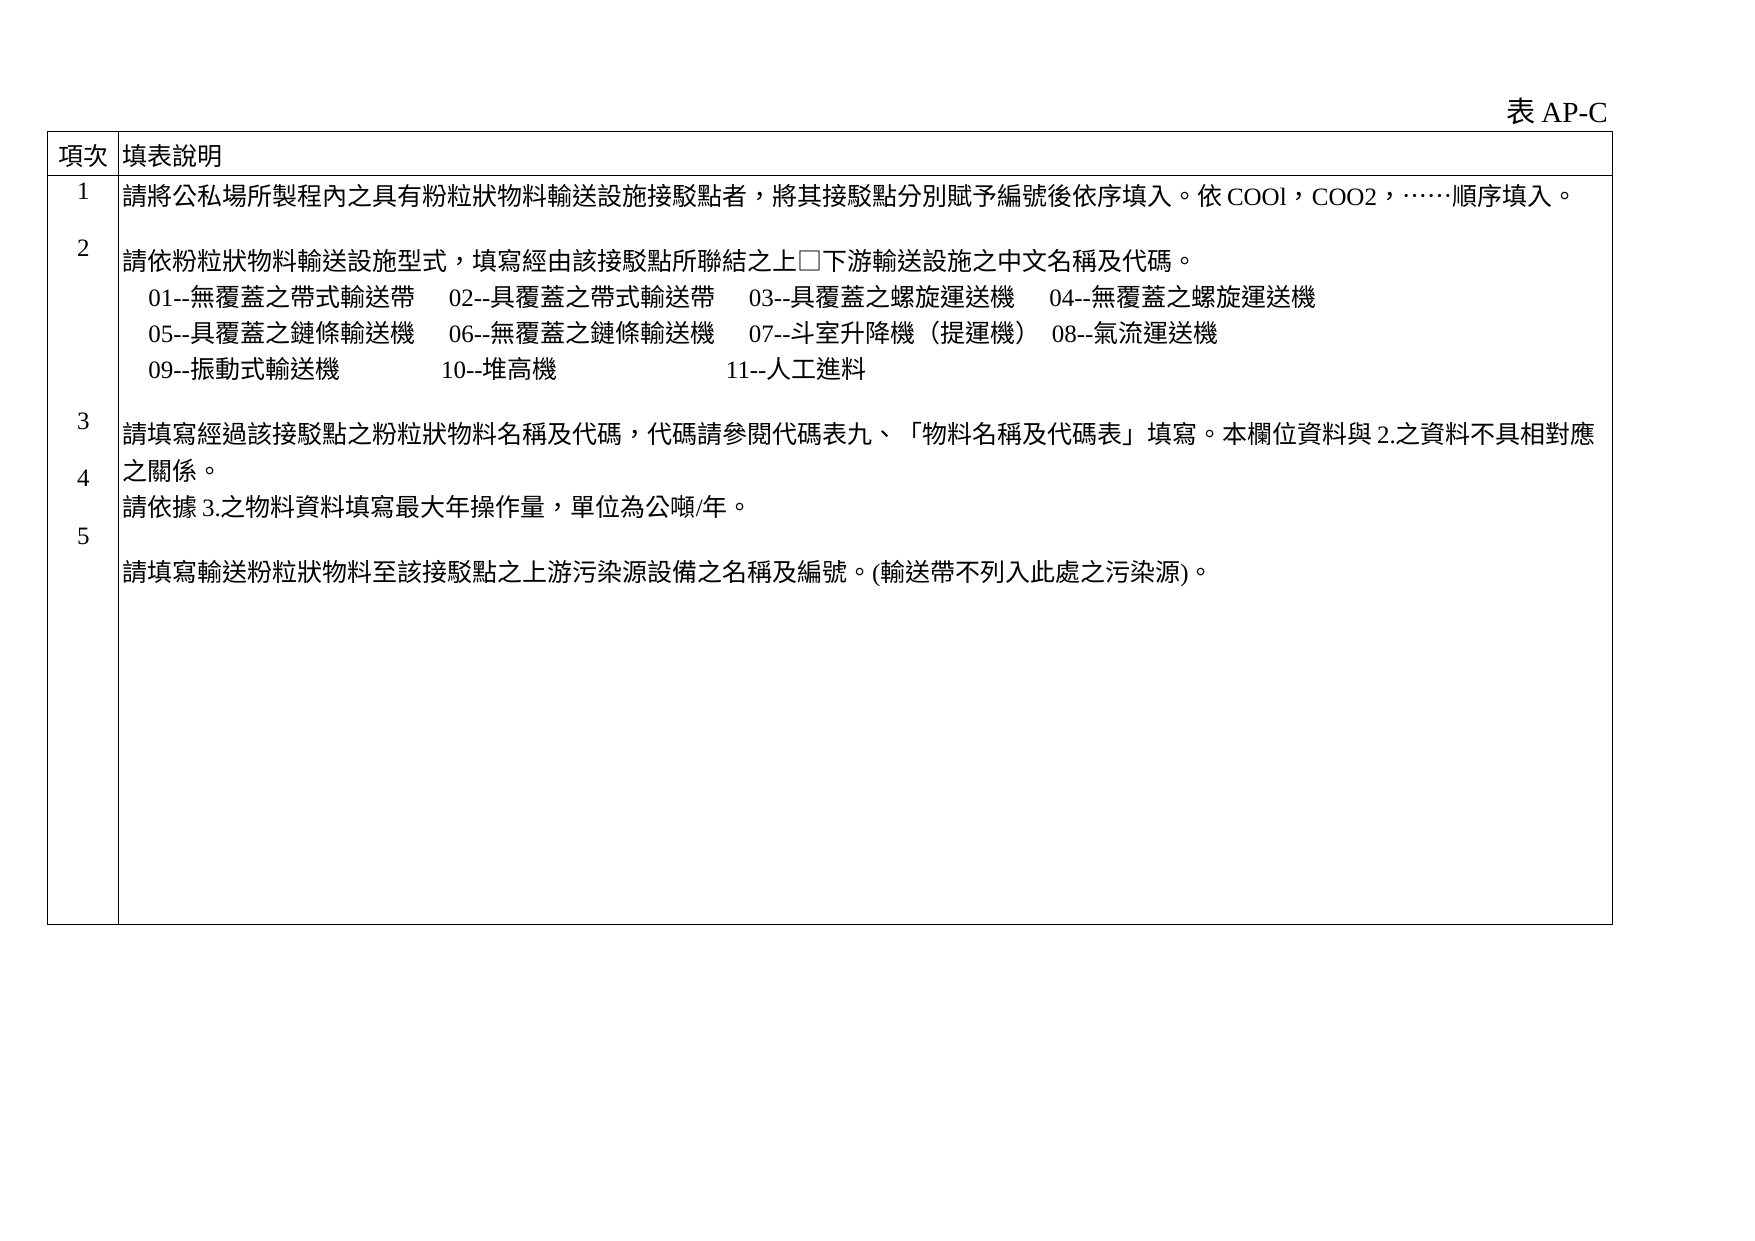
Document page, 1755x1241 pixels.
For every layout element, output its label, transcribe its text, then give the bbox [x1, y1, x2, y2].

table_header 項次 [48, 132, 118, 175]
table_header 填表說明 [119, 132, 1612, 175]
text 表AP-C [35, 89, 1608, 131]
table_cell 請將公私場所製程內之具有粉粒狀物料輸送設施接駁點者，將其接駁點分別賦予編號後依序填入。依COOl，COO2，……順序填入。 請依粉粒狀物料輸送設施型式，填寫經由該接駁點所聯結之上□下游輸送設施之中文名稱及代碼。 01--無覆蓋之帶式輸送帶 02--具覆蓋之帶式輸送帶 03--具覆蓋之螺旋運送機 04--無覆蓋之螺旋運送機 05--具覆蓋之鏈條輸送機 06--無覆蓋之鏈條輸送機 07--斗室升降機（提運機） 08--氣流運送機 09--振動式輸送機 10--堆高機 11--人工進料 請填寫經過該接駁點之粉粒狀物料名稱及代碼，代碼請參閱代碼表九、「物料名稱及代碼表」填寫。本欄位資料與2.之資料不具相對應之關係。 請依據3.之物料資料填寫最大年操作量，單位為公噸/年。 請填寫輸送粉粒狀物料至該接駁點之上游污染源設備之名稱及編號。(輸送帶不列入此處之污染源)。 [119, 176, 1612, 924]
table_cell 1 2 3 4 5 [48, 176, 118, 924]
